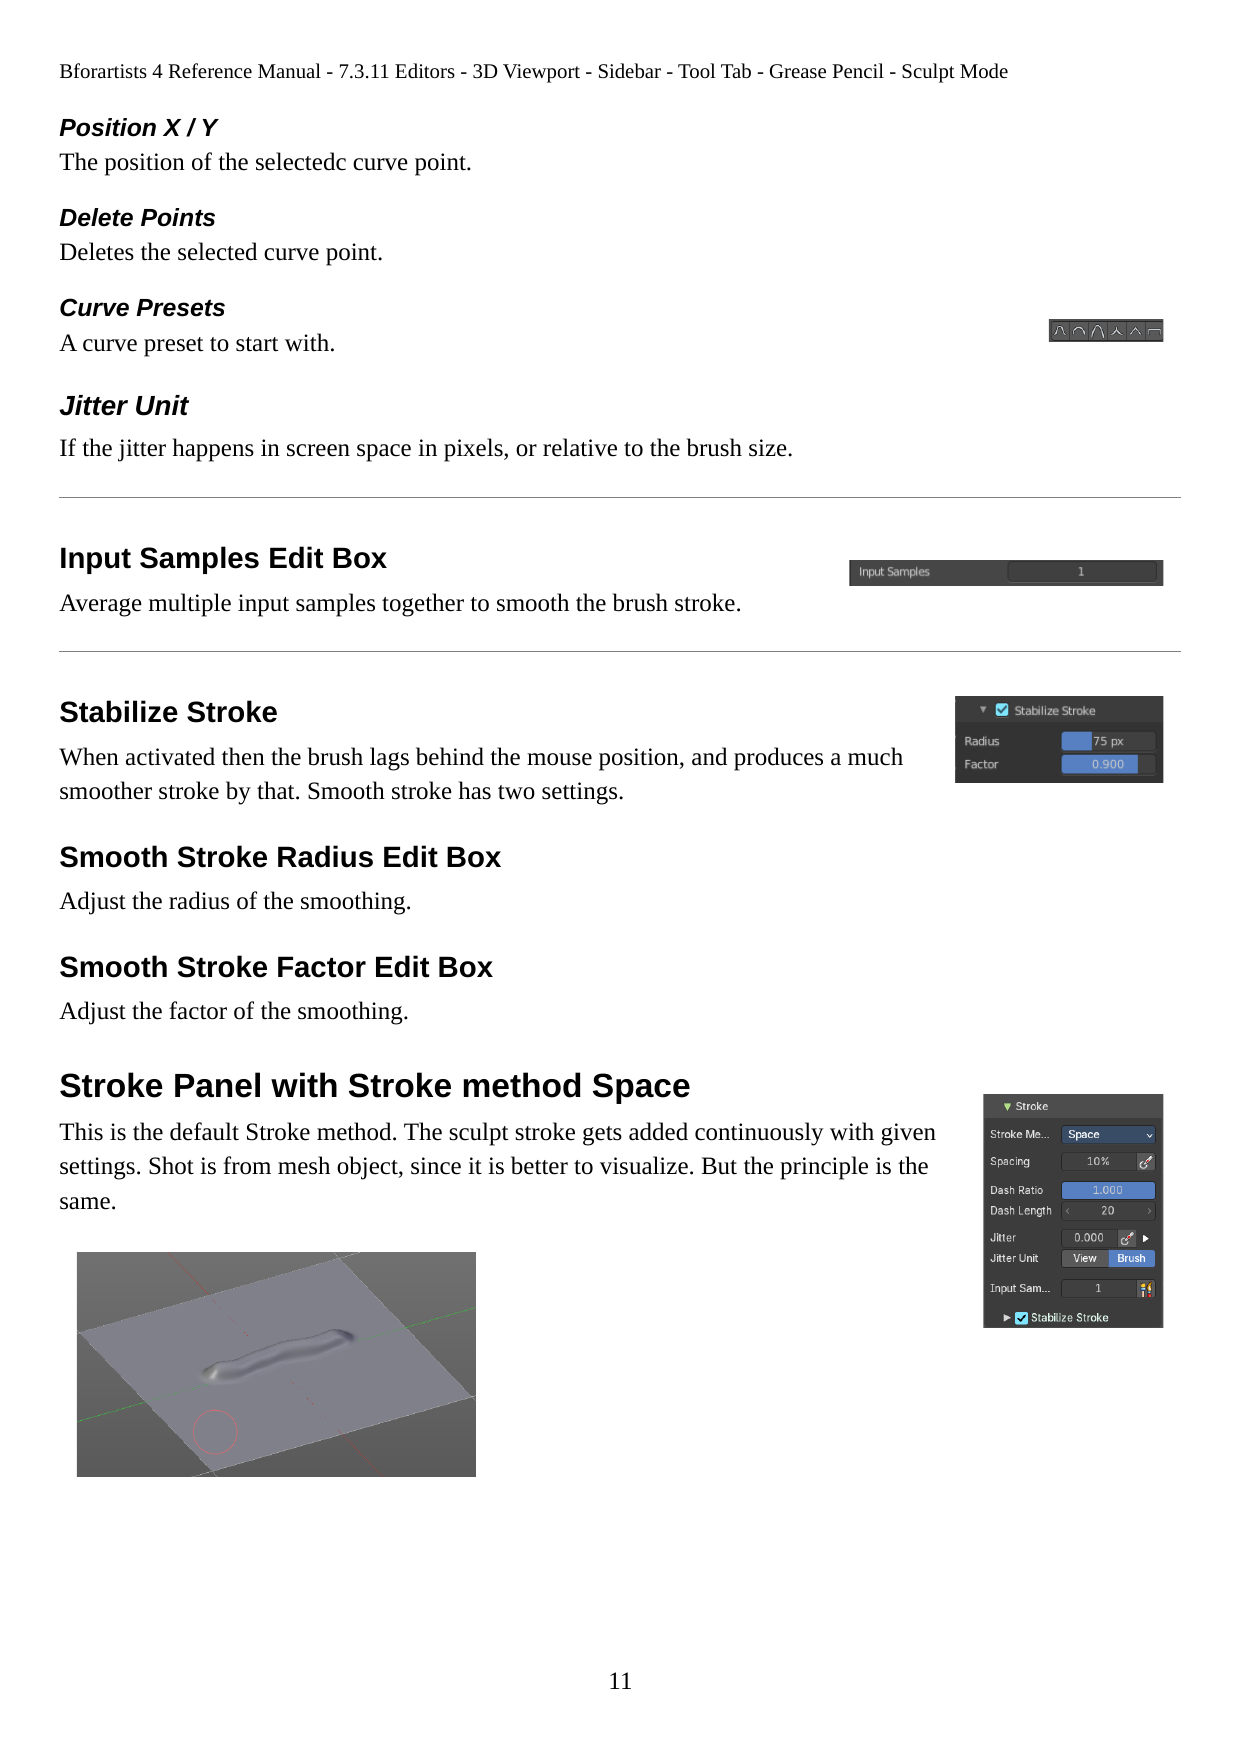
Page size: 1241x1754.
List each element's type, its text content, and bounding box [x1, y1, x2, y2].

picture [76, 1252, 476, 1477]
text Adjust the radius of the smoothing. [59, 886, 1181, 915]
subtitle Delete Points [59, 203, 1181, 231]
subtitle Smooth Stroke Factor Edit Box [59, 950, 1181, 983]
subtitle Input Samples Edit Box [59, 541, 1181, 575]
picture [1048, 319, 1164, 342]
text A curve preset to start with. [59, 328, 1181, 356]
text The position of the selectedc curve point. [59, 147, 1181, 176]
text Average multiple input samples together to smooth the brush stroke. [59, 588, 1181, 616]
subtitle Curve Presets [59, 293, 1181, 321]
picture [849, 560, 1164, 586]
subtitle Stabilize Stroke [59, 695, 1181, 729]
text This is the default Stroke method. The sculpt stroke gets added continuously with given settings. Shot is from mesh object, since it is better to visualize. But the principle is the same. [59, 1117, 983, 1215]
picture [983, 1094, 1164, 1328]
text If the jitter happens in screen space in pixels, or relative to the brush size. [59, 433, 1181, 462]
text Adjust the factor of the smoothing. [59, 996, 1181, 1025]
text When activated then the brush lags behind the mouse position, and produces a much smoother stroke by that. Smooth stroke has two settings. [59, 742, 1181, 805]
text Deletes the selected curve point. [59, 237, 1181, 266]
subtitle Jitter Unit [59, 389, 1181, 421]
subtitle Smooth Stroke Radius Edit Box [59, 840, 1181, 873]
subtitle Position X / Y [59, 113, 1181, 141]
subtitle Stroke Panel with Stroke method Space [59, 1066, 1181, 1104]
picture [955, 696, 1164, 783]
